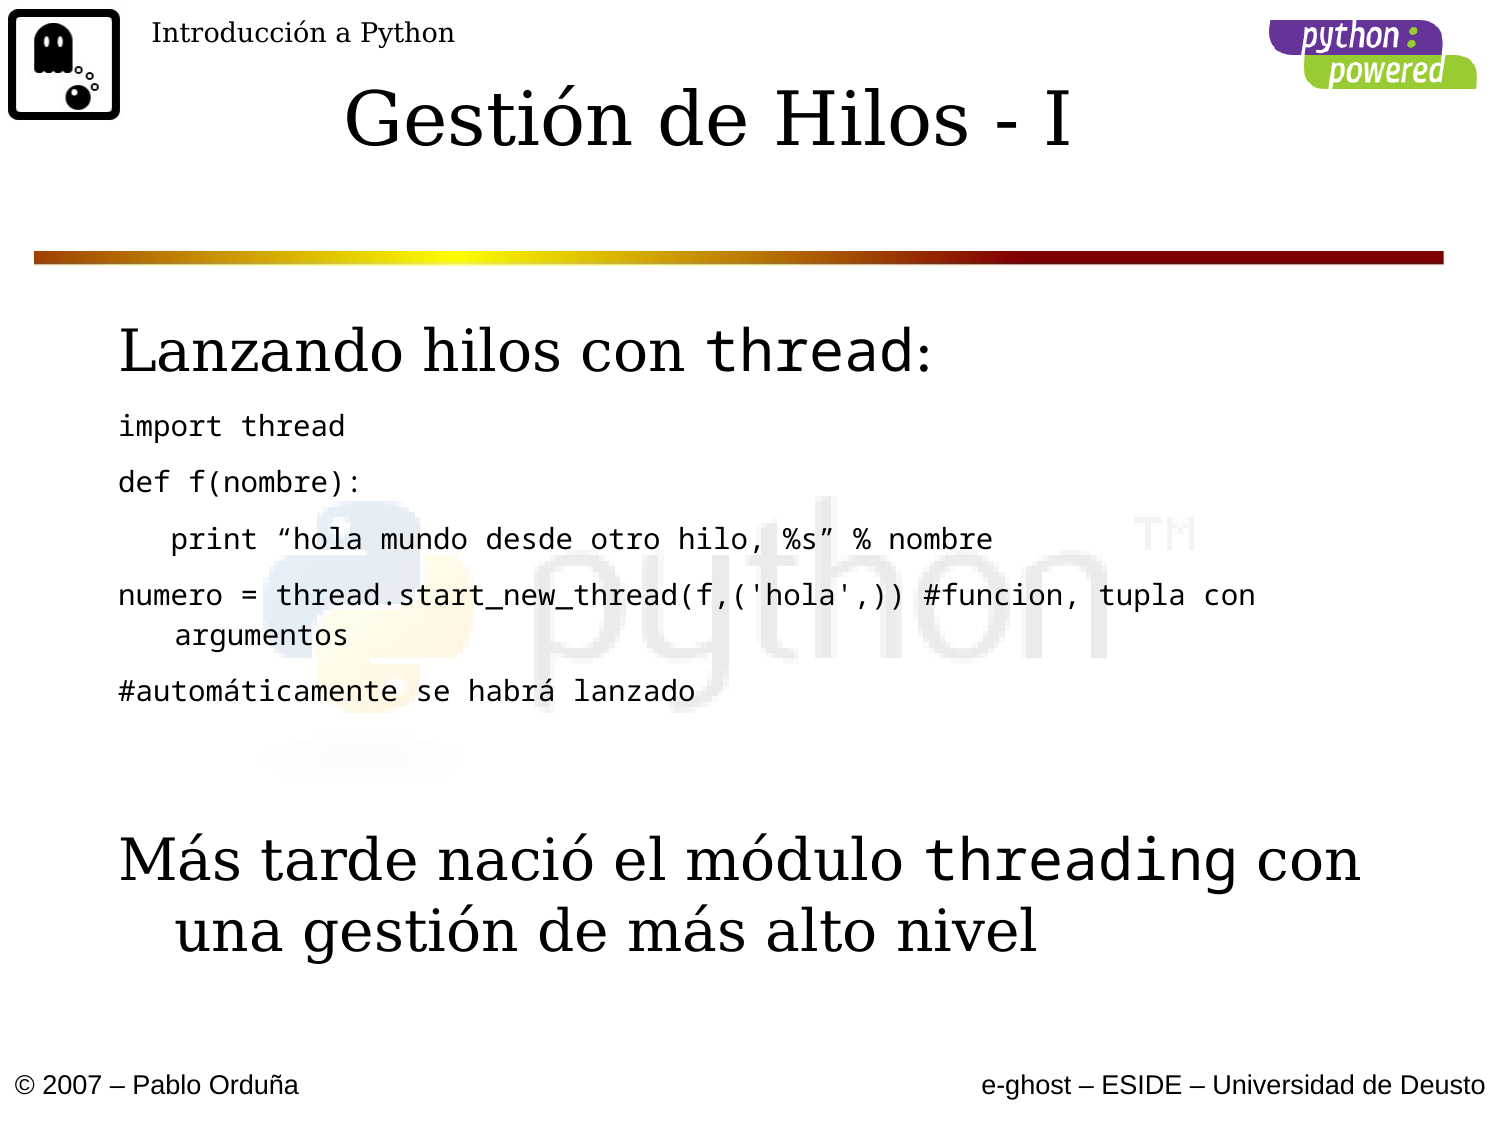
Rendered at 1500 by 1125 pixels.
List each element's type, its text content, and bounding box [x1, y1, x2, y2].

picture [5, 7, 125, 124]
list Lanzando hilos con thread: import thread def f(nombre): print “hola mundo desde otro hilo, %s” % nombre numero = thread.start_new_thread(f,('hola',)) #funcion, tupla con argumentos #automáticamente se habrá lanzado Más tarde nació el módulo threading con una gestión de más alto nivel [118, 309, 1394, 1004]
picture [34, 251, 1447, 266]
picture [1269, 20, 1477, 89]
title Gestión de Hilos - I [118, 59, 1300, 181]
